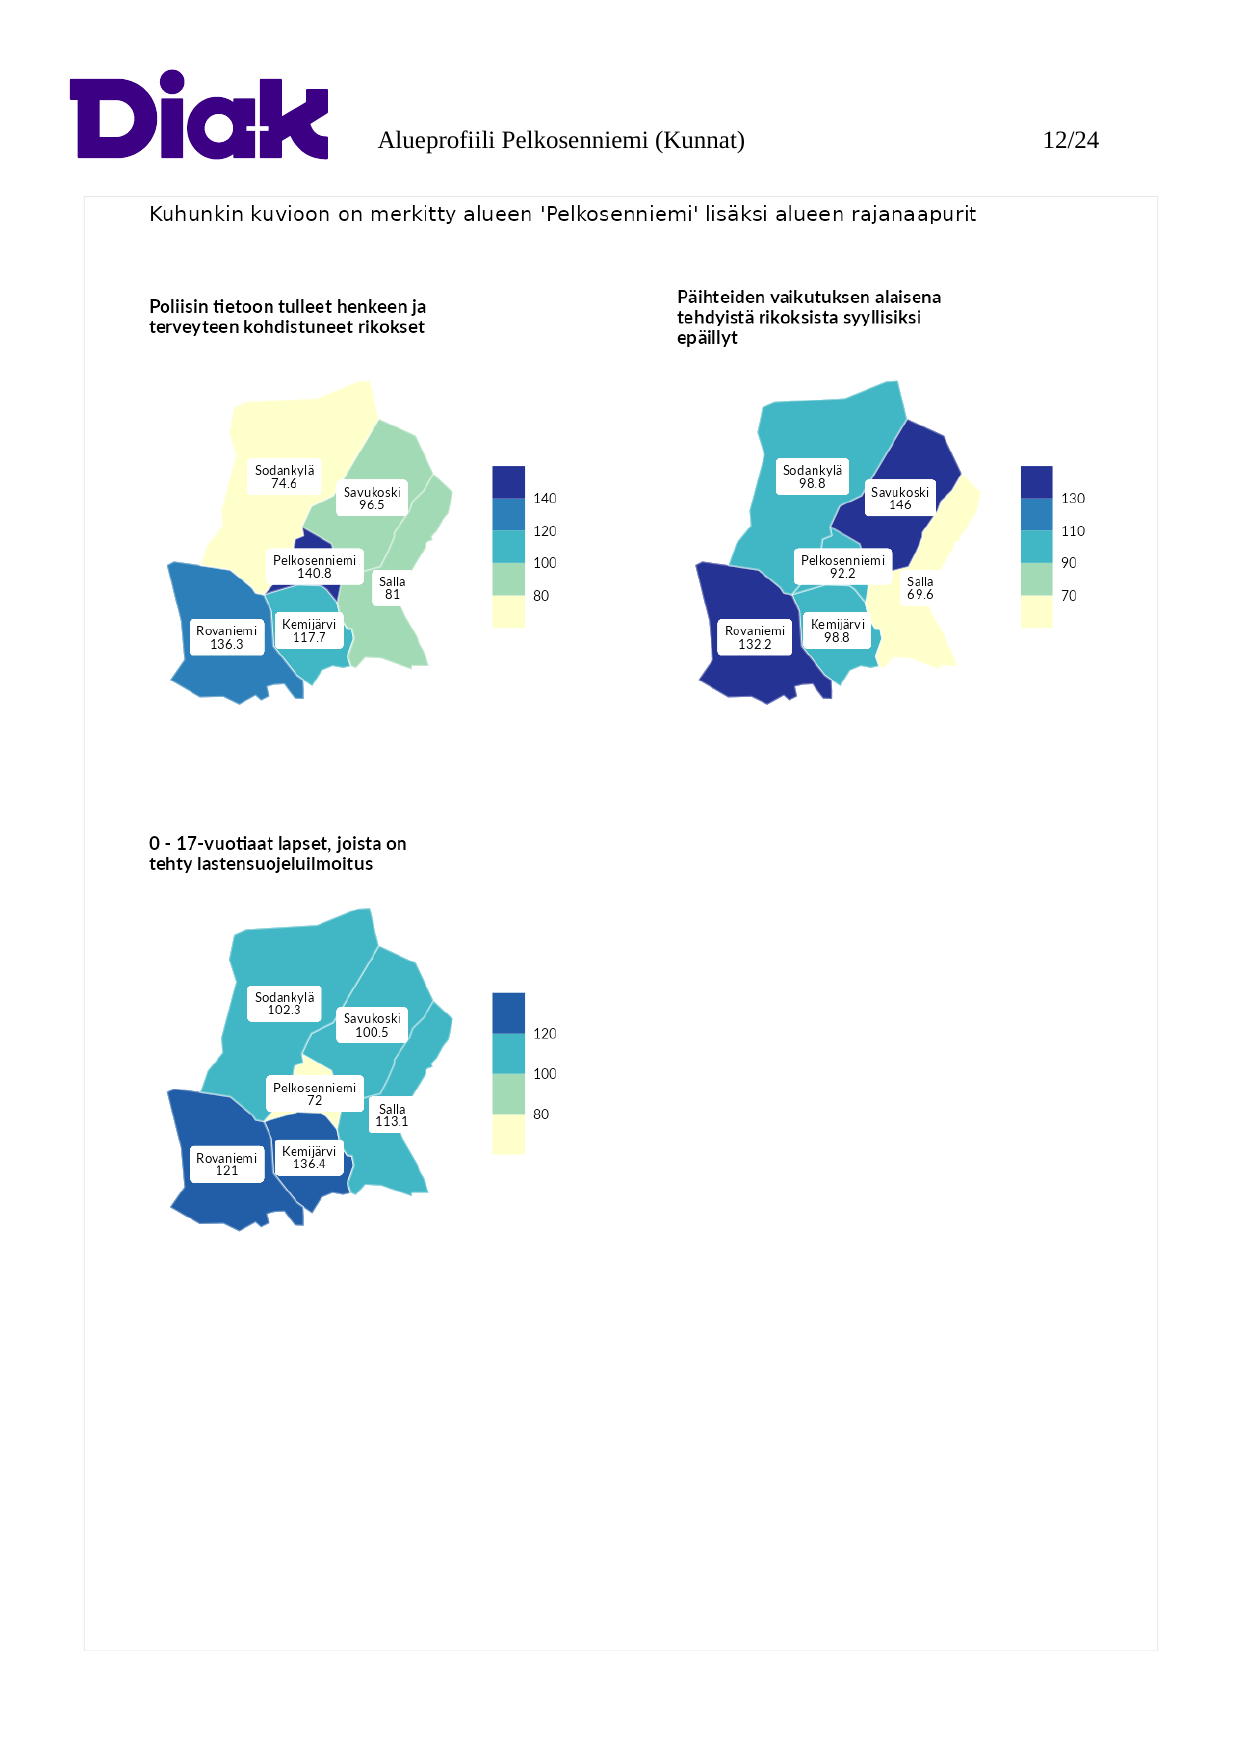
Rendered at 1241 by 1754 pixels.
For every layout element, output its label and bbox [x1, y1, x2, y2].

picture [61, 196, 1179, 1651]
